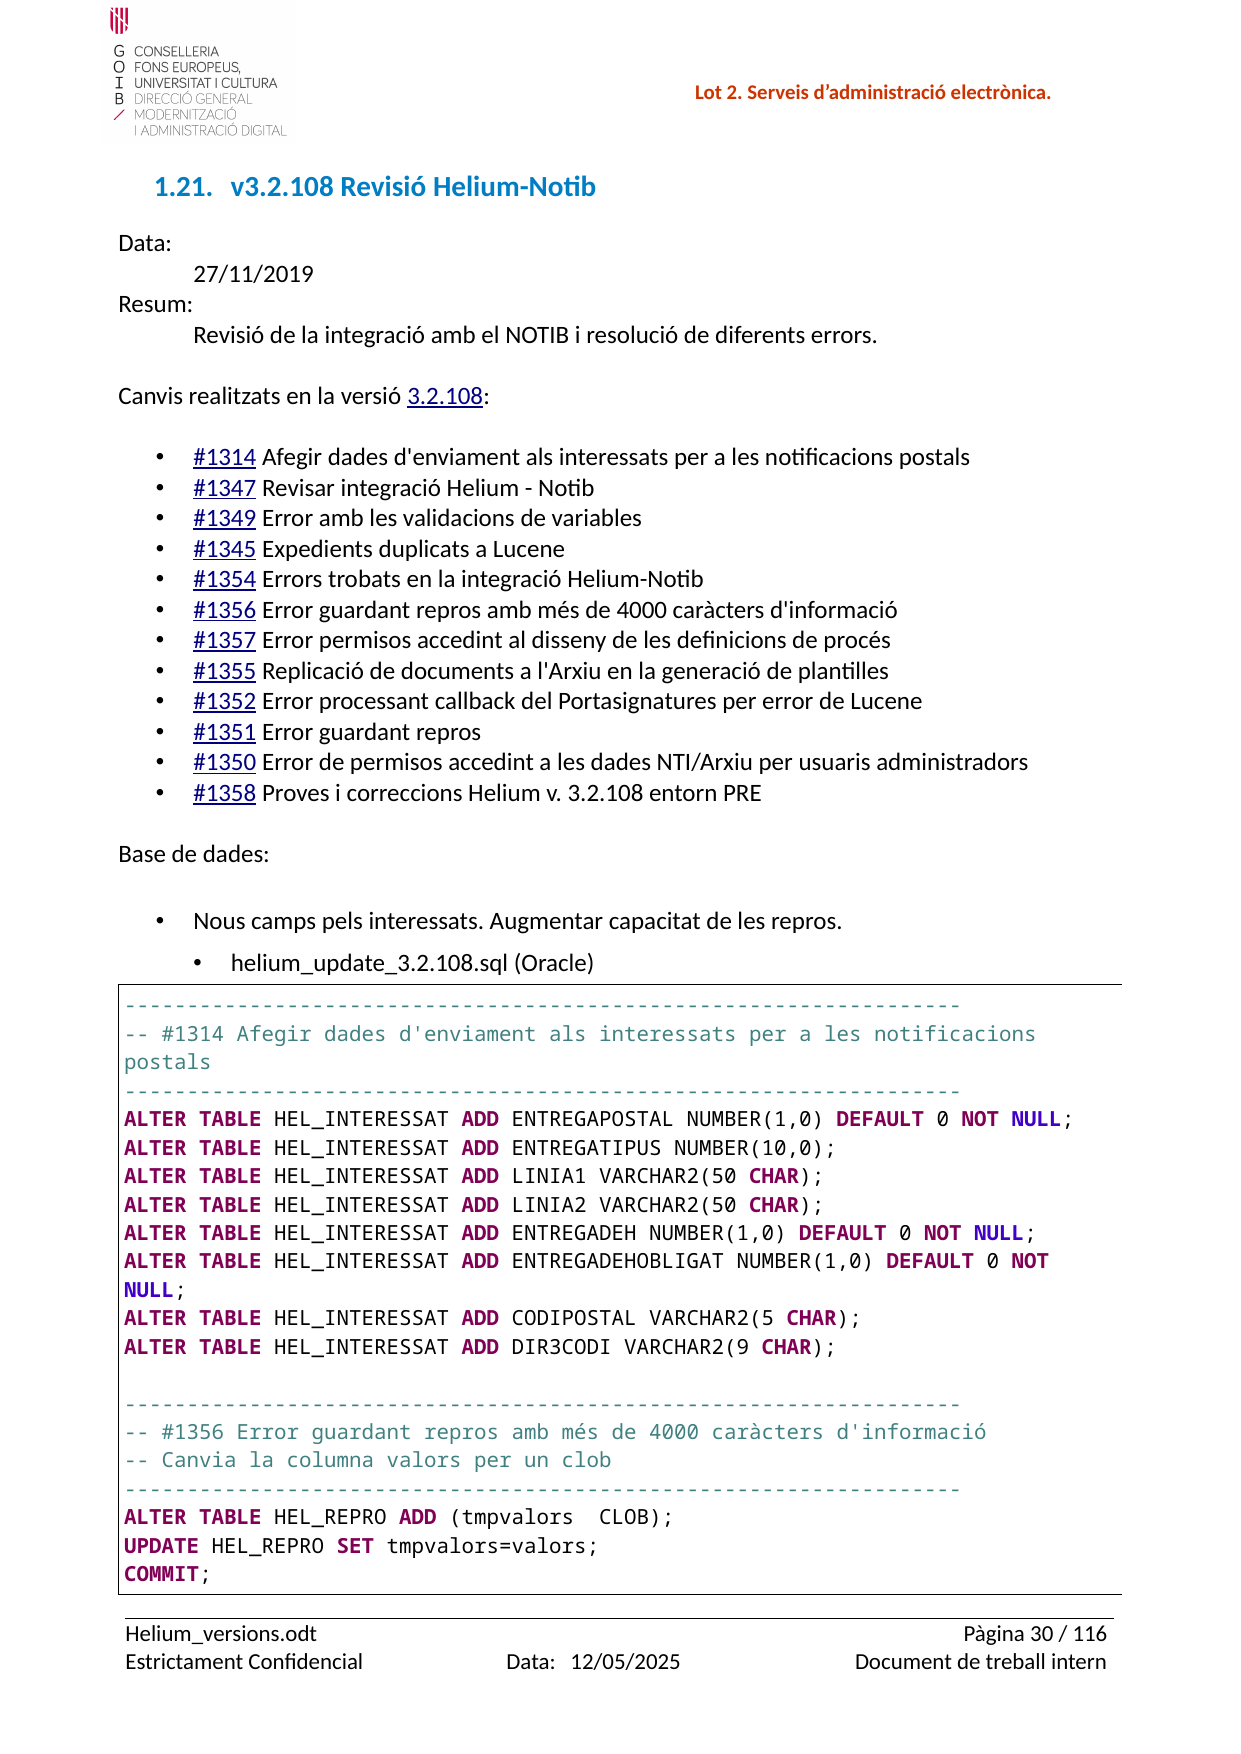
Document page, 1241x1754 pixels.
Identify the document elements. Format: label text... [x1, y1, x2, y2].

list #1351 Error guardant repros [156, 716, 1122, 746]
list helium_update_3.2.108.sql (Oracle) [193, 947, 1122, 978]
list #1314 Afegir dades d'enviament als interessats per a les notificacions postals [156, 441, 1122, 472]
list #1358 Proves i correccions Helium v. 3.2.108 entorn PRE [156, 777, 1122, 807]
text Revisió de la integració amb el NOTIB i resolució de diferents errors. [118, 319, 1122, 350]
text Data: [118, 228, 1122, 258]
list #1352 Error processant callback del Portasignatures per error de Lucene [156, 685, 1122, 716]
table_header ------------------------------------------------------------------- -- #1314 Afegir dades d'enviament als interessats per a les notificacions postals ------------------------------------------------------------------- ALTER TABLE HEL_INTERESSAT ADD ENTREGAPOSTAL NUMBER(1,0) DEFAULT 0 NOT NULL; ALTER TABLE HEL_INTERESSAT ADD ENTREGATIPUS NUMBER(10,0); ALTER TABLE HEL_INTERESSAT ADD LINIA1 VARCHAR2(50 CHAR); ALTER TABLE HEL_INTERESSAT ADD LINIA2 VARCHAR2(50 CHAR); ALTER TABLE HEL_INTERESSAT ADD ENTREGADEH NUMBER(1,0) DEFAULT 0 NOT NULL; ALTER TABLE HEL_INTERESSAT ADD ENTREGADEHOBLIGAT NUMBER(1,0) DEFAULT 0 NOT NULL; ALTER TABLE HEL_INTERESSAT ADD CODIPOSTAL VARCHAR2(5 CHAR); ALTER TABLE HEL_INTERESSAT ADD DIR3CODI VARCHAR2(9 CHAR); ------------------------------------------------------------------- -- #1356 Error guardant repros amb més de 4000 caràcters d'informació -- Canvia la columna valors per un clob ------------------------------------------------------------------- ALTER TABLE HEL_REPRO ADD (tmpvalors CLOB); UPDATE HEL_REPRO SET tmpvalors=valors; COMMIT; [119, 985, 1122, 1593]
text 27/11/2019 [118, 258, 1122, 289]
list #1355 Replicació de documents a l'Arxiu en la generació de plantilles [156, 655, 1122, 685]
list #1347 Revisar integració Helium - Notib [156, 472, 1122, 502]
list Nous camps pels interessats. Augmentar capacitat de les repros. [156, 905, 1122, 936]
list #1350 Error de permisos accedint a les dades NTI/Arxiu per usuaris administradors [156, 746, 1122, 777]
list #1349 Error amb les validacions de variables [156, 502, 1122, 533]
text Resum: [118, 289, 1122, 319]
text Base de dades: [118, 838, 1122, 868]
text Canvis realitzats en la versió 3.2.108: [118, 380, 1122, 411]
list #1345 Expedients duplicats a Lucene [156, 533, 1122, 563]
list #1356 Error guardant repros amb més de 4000 caràcters d'informació [156, 594, 1122, 624]
list #1354 Errors trobats en la integració Helium-Notib [156, 563, 1122, 594]
picture [100, 0, 297, 144]
subtitle v3.2.108 Revisió Helium-Notib [153, 168, 1122, 204]
list #1357 Error permisos accedint al disseny de les definicions de procés [156, 624, 1122, 655]
